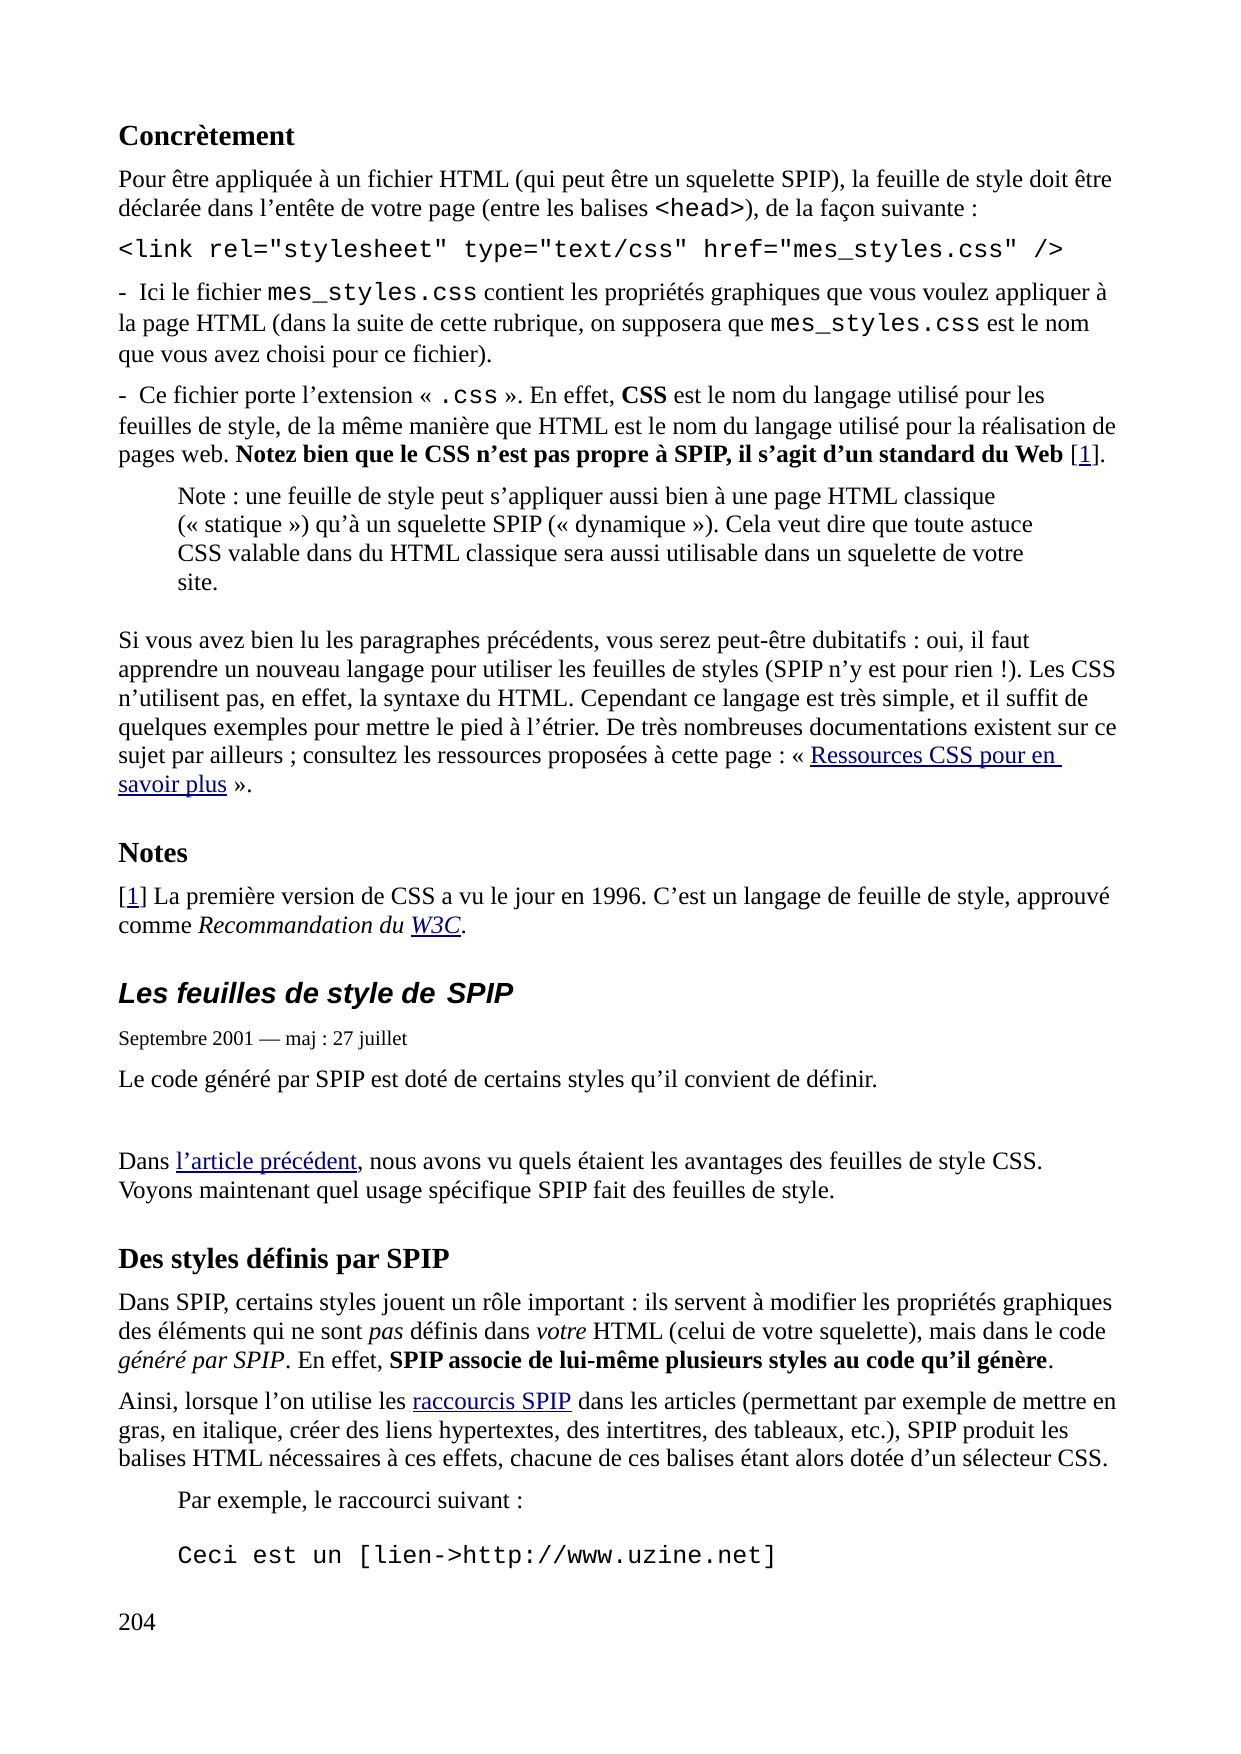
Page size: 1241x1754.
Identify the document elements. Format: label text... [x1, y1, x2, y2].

text [1] La première version de CSS a vu le jour en 1996. C’est un langage de feuille de style, approuvé comme Recommandation du W3C. [118, 881, 1122, 939]
text Pour être appliquée à un fichier HTML (qui peut être un squelette SPIP), la feuille de style doit être déclarée dans l’entête de votre page (entre les balises <head>), de la façon suivante : [118, 164, 1122, 224]
text - Ici le fichier mes_styles.css contient les propriétés graphiques que vous voulez appliquer à la page HTML (dans la suite de cette rubrique, on supposera que mes_styles.css est le nom que vous avez choisi pour ce fichier). [118, 277, 1122, 367]
text Le code généré par SPIP est doté de certains styles qu’il convient de définir. [118, 1064, 1122, 1092]
text Dans SPIP, certains styles jouent un rôle important : ils servent à modifier les propriétés graphiques des éléments qui ne sont pas définis dans votre HTML (celui de votre squelette), mais dans le code généré par SPIP. En effet, SPIP associe de lui-même plusieurs styles au code qu’il génère. [118, 1287, 1122, 1373]
subtitle Les feuilles de style de SPIP [118, 976, 1122, 1010]
text Ainsi, lorsque l’on utilise les raccourcis SPIP dans les articles (permettant par exemple de mettre en gras, en italique, créer des liens hypertextes, des intertitres, des tableaux, etc.), SPIP produit les balises HTML nécessaires à ces effets, chacune de ces balises étant alors dotée d’un sélecteur CSS. [118, 1386, 1122, 1472]
text Si vous avez bien lu les paragraphes précédents, vous serez peut-être dubitatifs : oui, il faut apprendre un nouveau langage pour utiliser les feuilles de styles (SPIP n’y est pour rien !). Les CSS n’utilisent pas, en effet, la syntaxe du HTML. Cependant ce langage est très simple, et il suffit de quelques exemples pour mettre le pied à l’étrier. De très nombreuses documentations existent sur ce sujet par ailleurs ; consultez les ressources proposées à cette page : « Ressources CSS pour en savoir plus ». [118, 625, 1122, 798]
text - Ce fichier porte l’extension « .css ». En effet, CSS est le nom du langage utilisé pour les feuilles de style, de la même manière que HTML est le nom du langage utilisé pour la réalisation de pages web. Notez bien que le CSS n’est pas propre à SPIP, il s’agit d’un standard du Web [1]. [118, 380, 1122, 468]
text <link rel="stylesheet" type="text/css" href="mes_styles.css" /> [118, 236, 1122, 264]
subtitle Des styles définis par SPIP [118, 1241, 1122, 1275]
text Septembre 2001 — maj : 27 juillet [118, 1022, 1122, 1051]
text Note : une feuille de style peut s’appliquer aussi bien à une page HTML classique (« statique ») qu’à un squelette SPIP (« dynamique »). Cela veut dire que toute astuce CSS valable dans du HTML classique sera aussi utilisable dans un squelette de votre site. [177, 481, 1063, 596]
subtitle Notes [118, 835, 1122, 869]
subtitle Concrètement [118, 118, 1122, 152]
text Ceci est un [lien->http://www.uzine.net] [177, 1543, 1063, 1571]
text Dans l’article précédent, nous avons vu quels étaient les avantages des feuilles de style CSS. Voyons maintenant quel usage spécifique SPIP fait des feuilles de style. [118, 1146, 1122, 1204]
text Par exemple, le raccourci suivant : [177, 1485, 1063, 1513]
